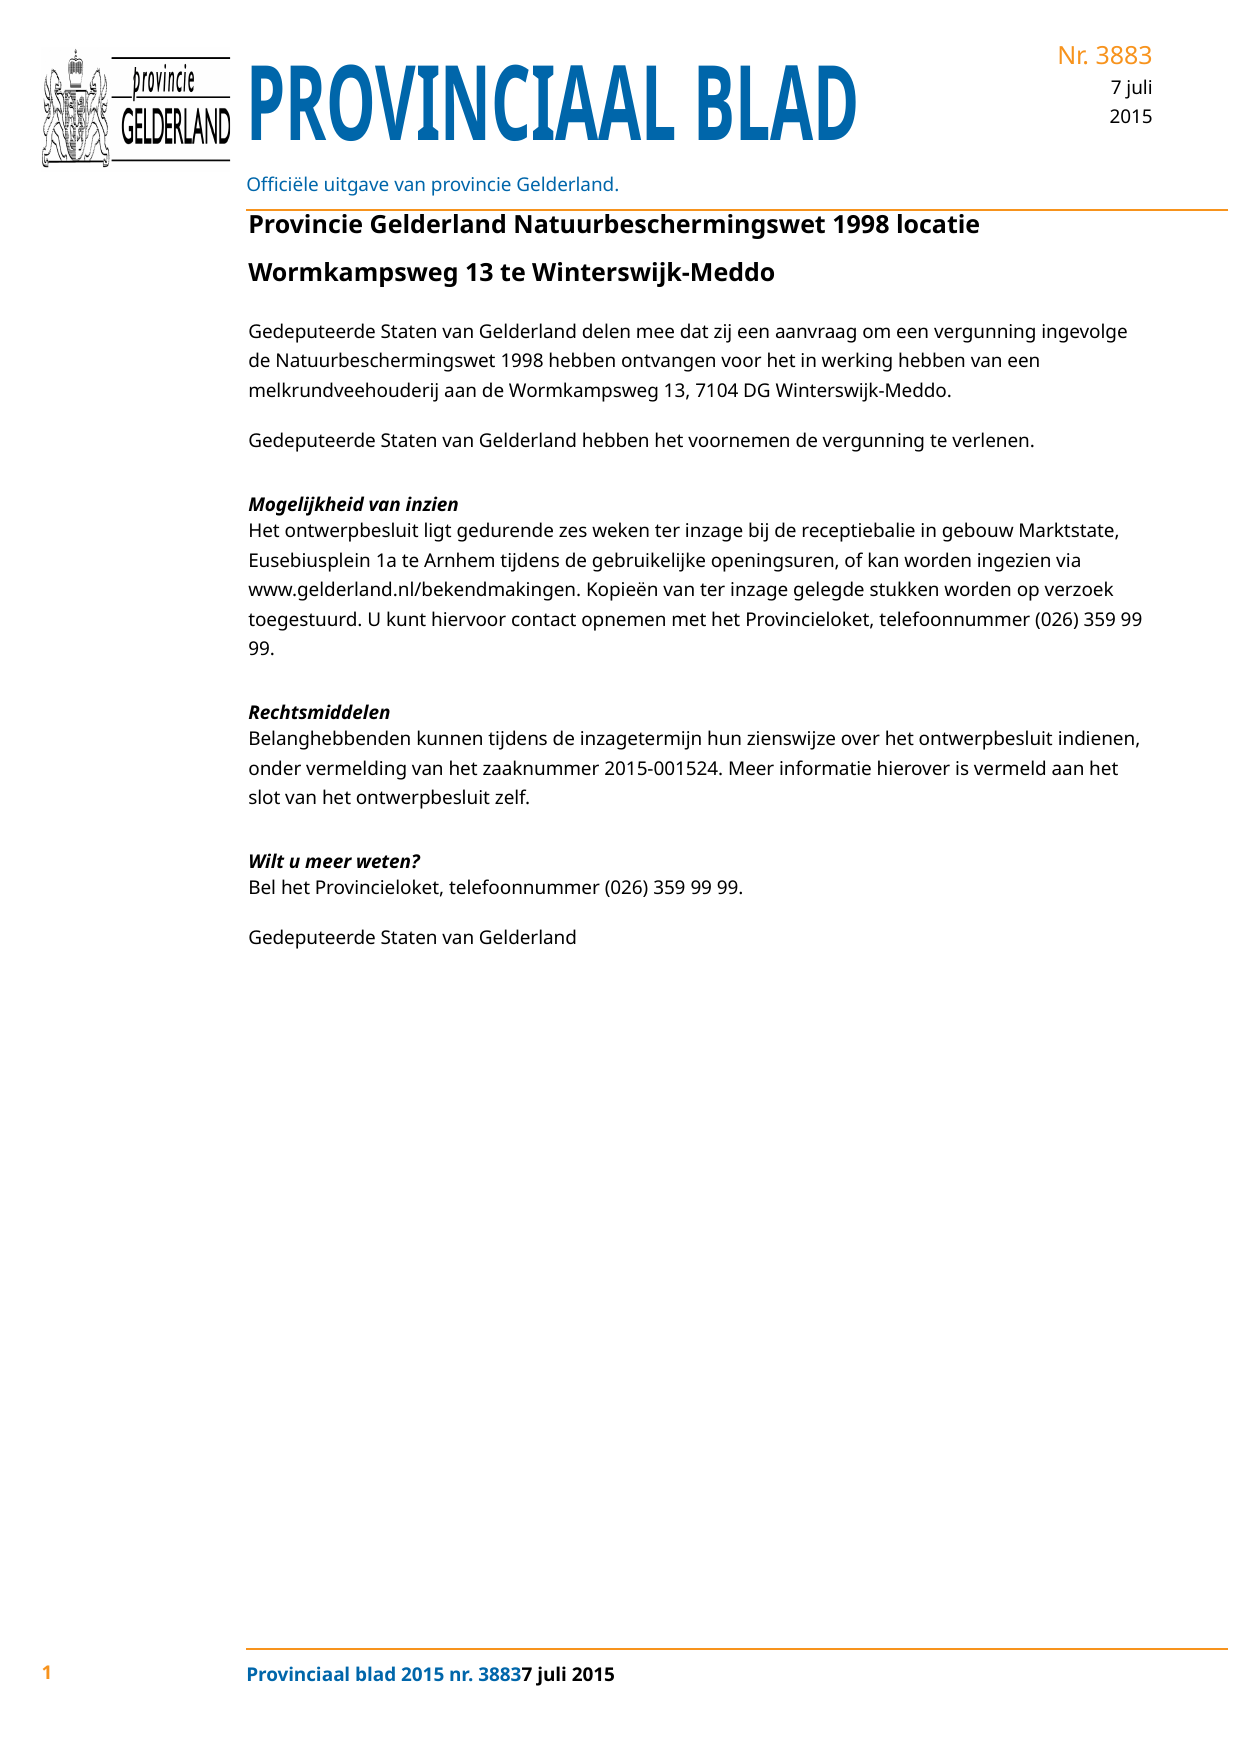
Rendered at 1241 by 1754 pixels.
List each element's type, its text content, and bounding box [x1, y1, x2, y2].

text Mogelijkheid van inzien [248, 491, 1152, 517]
text Wilt u meer weten? [248, 848, 1152, 874]
picture [41, 47, 231, 172]
text Belanghebbenden kunnen tijdens de inzagetermijn hun zienswijze over het ontwerpbesluit indienen, onder vermelding van het zaaknummer 2015-001524. Meer informatie hierover is vermeld aan het slot van het ontwerpbesluit zelf. [248, 725, 1152, 810]
text Het ontwerpbesluit ligt gedurende zes weken ter inzage bij de receptiebalie in gebouw Marktstate, Eusebiusplein 1a te Arnhem tijdens de gebruikelijke openingsuren, of kan worden ingezien via www.gelderland.nl/bekendmakingen. Kopieën van ter inzage gelegde stukken worden op verzoek toegestuurd. U kunt hiervoor contact opnemen met het Provincieloket, telefoonnummer (026) 359 99 99. [248, 517, 1152, 661]
text Gedeputeerde Staten van Gelderland delen mee dat zij een aanvraag om een vergunning ingevolge de Natuurbeschermingswet 1998 hebben ontvangen voor het in werking hebben van een melkrundveehouderij aan de Wormkampsweg 13, 7104 DG Winterswijk-Meddo. [248, 318, 1152, 403]
text Bel het Provincieloket, telefoonnummer (026) 359 99 99. [248, 874, 1152, 900]
text Rechtsmiddelen [248, 699, 1152, 725]
text Provincie Gelderland Natuurbeschermingswet 1998 locatie Wormkampsweg 13 te Winterswijk-Meddo [248, 211, 1152, 288]
text Gedeputeerde Staten van Gelderland [248, 924, 1152, 950]
text Gedeputeerde Staten van Gelderland hebben het voornemen de vergunning te verlenen. [248, 427, 1152, 453]
